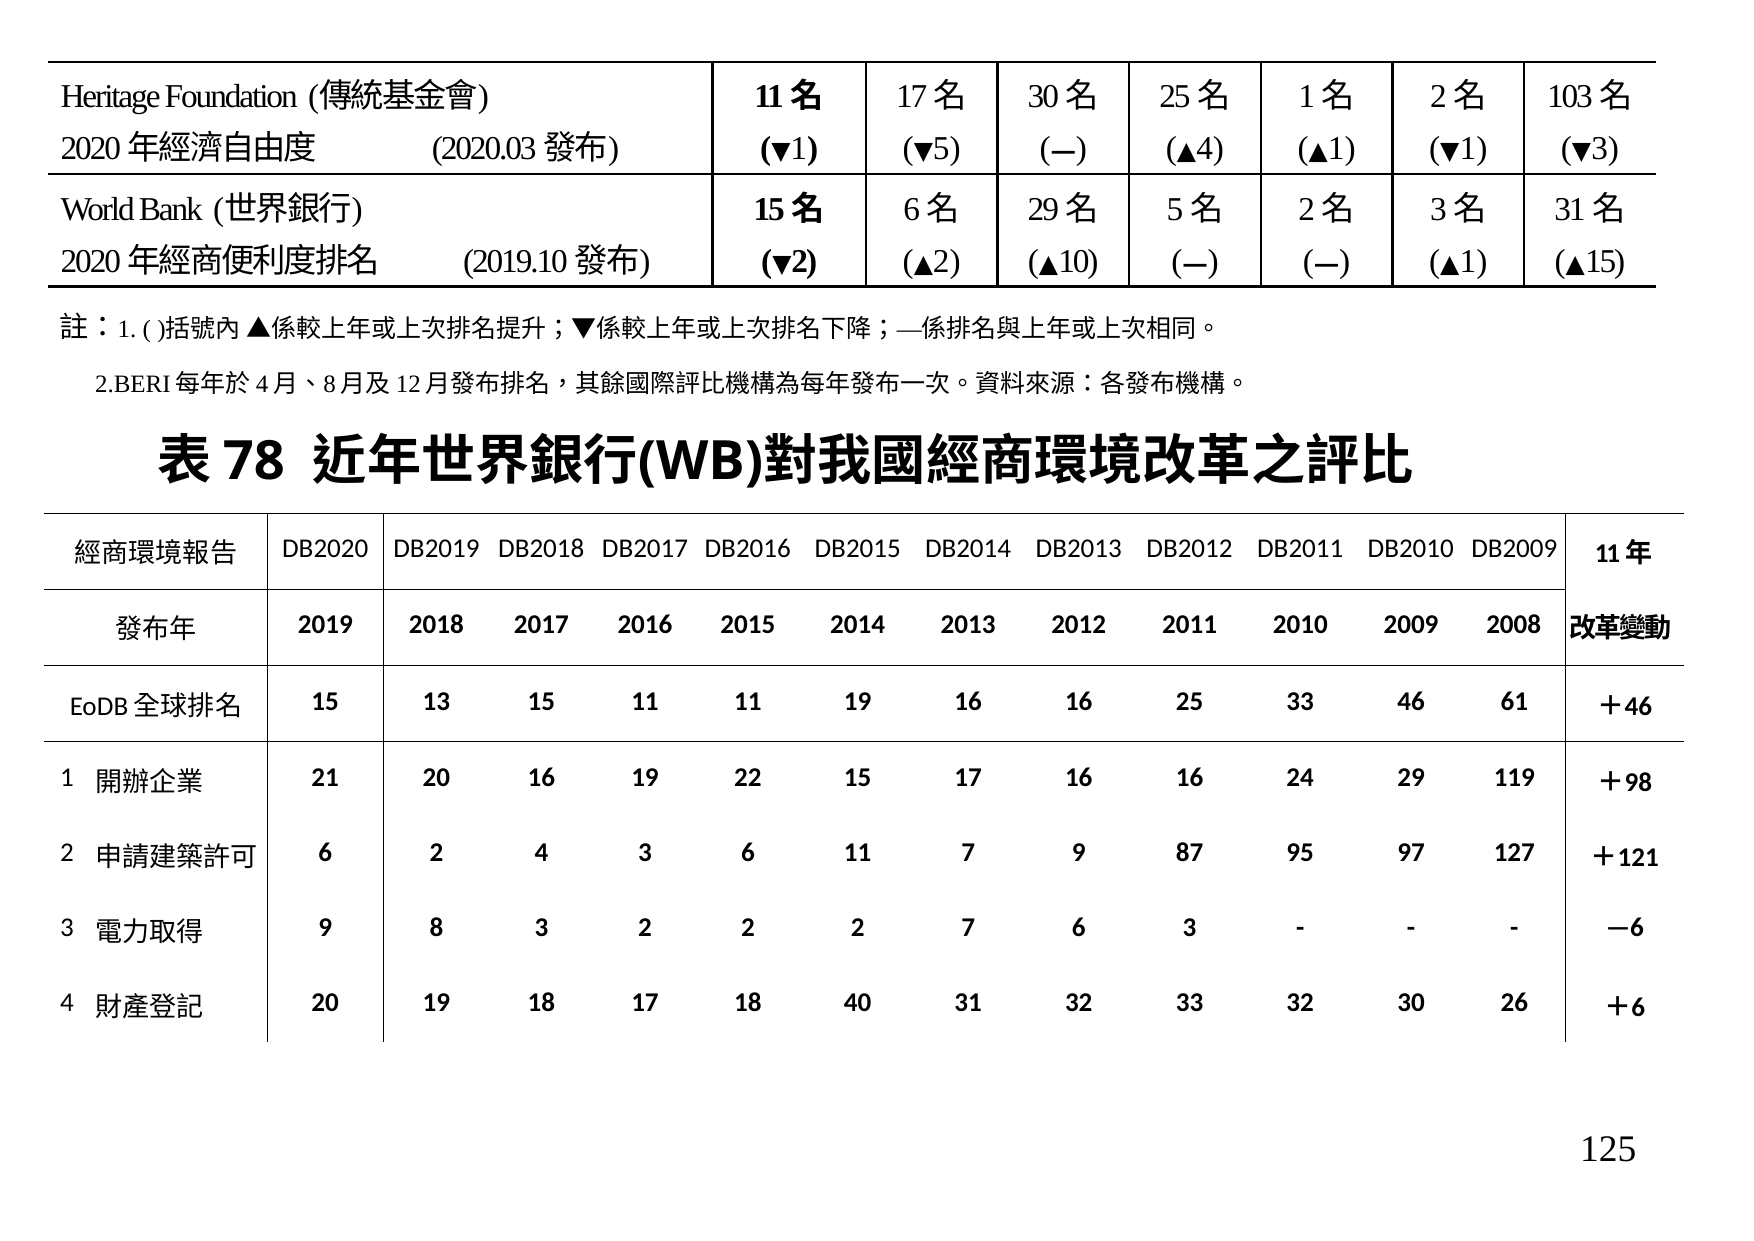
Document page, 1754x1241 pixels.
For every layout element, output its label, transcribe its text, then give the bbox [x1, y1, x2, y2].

table_cell 2 [799, 892, 916, 967]
table_cell - [1241, 892, 1359, 967]
table_cell 17 [916, 742, 1019, 817]
table_cell 財產登記 [89, 967, 267, 1042]
table_cell 33 [1138, 967, 1241, 1042]
table_cell 21 [268, 742, 383, 817]
table_cell 119 [1463, 742, 1565, 817]
table_cell 19 [799, 666, 916, 741]
table_cell 32 [1241, 967, 1359, 1042]
table_cell 3名 (▲1) [1394, 175, 1523, 285]
table_cell 2019 [268, 590, 383, 664]
table_cell 20 [384, 742, 489, 817]
table_cell - [1463, 892, 1565, 967]
table_cell 發布年 [44, 590, 267, 664]
table_cell 40 [799, 967, 916, 1042]
table_cell ＋6 [1566, 967, 1683, 1042]
table_cell 33 [1241, 666, 1359, 741]
table_header DB2009 [1463, 514, 1565, 588]
table_cell 2011 [1138, 590, 1241, 664]
subtitle 表78 近年世界銀行(WB)對我國經商環境改革之評比 [59, 400, 1636, 512]
table_cell 29 [1359, 742, 1462, 817]
table_cell 7 [916, 892, 1019, 967]
table_header DB2017 [593, 514, 697, 588]
table_cell World Bank (世界銀行) 2020年經商便利度排名 (2019.10發布) [48, 175, 711, 285]
table_cell 3 [593, 817, 697, 892]
table_cell ＋46 [1566, 666, 1683, 741]
table_cell 25 [1138, 666, 1241, 741]
table_cell 電力取得 [89, 892, 267, 967]
table_cell 11 [697, 666, 798, 741]
table_cell 95 [1241, 817, 1359, 892]
table_cell ＋121 [1566, 817, 1683, 892]
table_cell 15 [268, 666, 383, 741]
table_cell 15 [489, 666, 593, 741]
table_cell 25名 (▲4) [1130, 63, 1260, 173]
table_cell - [1359, 892, 1462, 967]
table_cell 2013 [916, 590, 1019, 664]
table_header 經商環境報告 [44, 514, 267, 588]
table_cell 16 [1020, 666, 1137, 741]
table_cell 6 [268, 817, 383, 892]
table_cell 16 [916, 666, 1019, 741]
table_header DB2014 [916, 514, 1019, 588]
table_cell 24 [1241, 742, 1359, 817]
table_cell 2 [697, 892, 798, 967]
table_cell 30 [1359, 967, 1462, 1042]
table_header DB2015 [799, 514, 916, 588]
table_header DB2018 [489, 514, 593, 588]
table_header DB2016 [697, 514, 798, 588]
table_cell 11 [593, 666, 697, 741]
table_header 11年 改革變動 [1566, 514, 1683, 664]
table_header DB2011 [1241, 514, 1359, 588]
table_cell 18 [489, 967, 593, 1042]
table_cell 2009 [1359, 590, 1462, 664]
table_cell 2012 [1020, 590, 1137, 664]
table_header DB2010 [1359, 514, 1462, 588]
table_cell 19 [384, 967, 489, 1042]
table_cell 2 [44, 817, 89, 892]
table_cell 9 [1020, 817, 1137, 892]
table_cell 32 [1020, 967, 1137, 1042]
table_cell 20 [268, 967, 383, 1042]
table_cell 9 [268, 892, 383, 967]
table_cell 61 [1463, 666, 1565, 741]
table_cell 8 [384, 892, 489, 967]
table_cell 開辦企業 [89, 742, 267, 817]
table_cell 26 [1463, 967, 1565, 1042]
table_cell 2008 [1463, 590, 1565, 664]
table_cell 11 [799, 817, 916, 892]
text 2.BERI每年於4月、8月及12月發布排名，其餘國際評比機構為每年發布一次。資料來源：各發布機構。 [59, 362, 1636, 400]
table_cell EoDB全球排名 [44, 666, 267, 741]
table_cell 11名 (▼1) [714, 63, 865, 173]
table_cell 2014 [799, 590, 916, 664]
table_cell 16 [1138, 742, 1241, 817]
table_header DB2013 [1020, 514, 1137, 588]
table_cell 19 [593, 742, 697, 817]
table_cell 6名 (▲2) [867, 175, 996, 285]
table_cell 17 [593, 967, 697, 1042]
table_cell 46 [1359, 666, 1462, 741]
table_cell 3 [1138, 892, 1241, 967]
table_cell ＋98 [1566, 742, 1683, 817]
table_cell 2名 (▼1) [1394, 63, 1523, 173]
table_cell 7 [916, 817, 1019, 892]
table_cell 2015 [697, 590, 798, 664]
table_cell 17名 (▼5) [867, 63, 996, 173]
table_cell 15名 (▼2) [714, 175, 865, 285]
table_cell 103名 (▼3) [1525, 63, 1656, 173]
table_cell 5名 (—) [1130, 175, 1260, 285]
table_cell 127 [1463, 817, 1565, 892]
table_cell 30名 (—) [999, 63, 1128, 173]
table_cell 2016 [593, 590, 697, 664]
table_cell 4 [489, 817, 593, 892]
table_header DB2012 [1138, 514, 1241, 588]
table_cell 31名 (▲15) [1525, 175, 1656, 285]
table_cell 29名 (▲10) [999, 175, 1128, 285]
table_cell 2017 [489, 590, 593, 664]
table_cell 16 [1020, 742, 1137, 817]
table_cell 18 [697, 967, 798, 1042]
table_cell 22 [697, 742, 798, 817]
table_cell 申請建築許可 [89, 817, 267, 892]
table_cell 3 [44, 892, 89, 967]
table_header DB2020 [268, 514, 383, 588]
table_cell 1名 (▲1) [1262, 63, 1391, 173]
table_cell 2名 (—) [1262, 175, 1391, 285]
table_cell 1 [44, 742, 89, 817]
table_cell —6 [1566, 892, 1683, 967]
table_cell Heritage Foundation (傳統基金會) 2020年經濟自由度 (2020.03發布) [48, 63, 711, 173]
table_cell 6 [1020, 892, 1137, 967]
table_header DB2019 [384, 514, 489, 588]
table_cell 6 [697, 817, 798, 892]
table_cell 3 [489, 892, 593, 967]
table_cell 87 [1138, 817, 1241, 892]
table_cell 2018 [384, 590, 489, 664]
table_cell 31 [916, 967, 1019, 1042]
table_cell 4 [44, 967, 89, 1042]
table_cell 2 [593, 892, 697, 967]
table_cell 2010 [1241, 590, 1359, 664]
table_cell 15 [799, 742, 916, 817]
table_cell 16 [489, 742, 593, 817]
table_cell 97 [1359, 817, 1462, 892]
table_cell 13 [384, 666, 489, 741]
table_cell 2 [384, 817, 489, 892]
text 註：1. ( )括號內 ▲係較上年或上次排名提升；▼係較上年或上次排名下降；—係排名與上年或上次相同。 [59, 288, 1636, 362]
